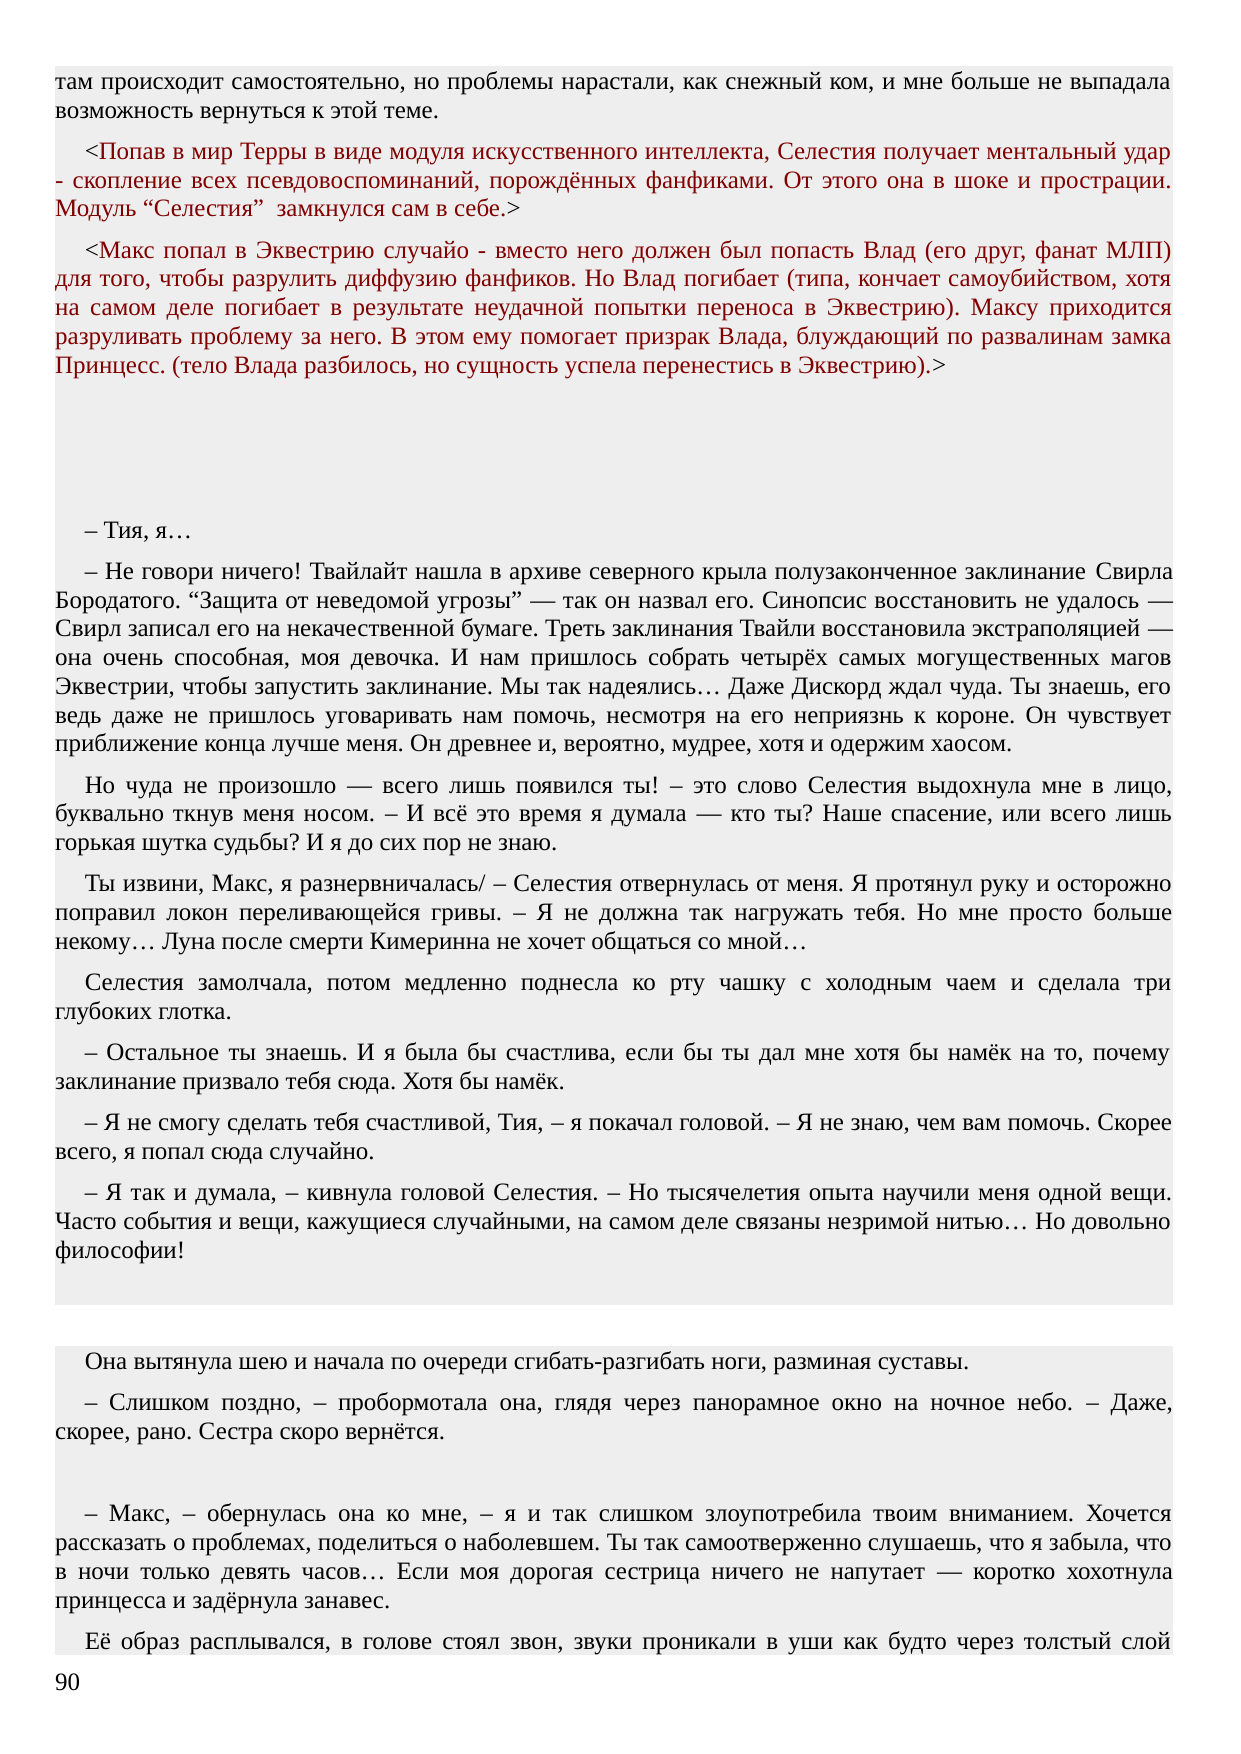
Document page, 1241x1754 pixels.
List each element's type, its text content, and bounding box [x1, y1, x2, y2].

text – Слишком поздно, – пробормотала она, глядя через панорамное окно на ночное небо. – Даже, скорее, рано. Сестра скоро вернётся. [55, 1387, 1173, 1445]
text – Тия, я… [55, 515, 1173, 543]
text Её образ расплывался, в голове стоял звон, звуки проникали в уши как будто через толстый слой [55, 1626, 1173, 1655]
text – Остальное ты знаешь. И я была бы счастлива, если бы ты дал мне хотя бы намёк на то, почему заклинание призвало тебя сюда. Хотя бы намёк. [55, 1037, 1173, 1095]
text Ты извини, Макс, я разнервничалась/ – Селестия отвернулась от меня. Я протянул руку и осторожно поправил локон переливающейся гривы. – Я не должна так нагружать тебя. Но мне просто больше некому… Луна после смерти Кимеринна не хочет общаться со мной… [55, 868, 1173, 955]
text <Попав в мир Терры в виде модуля искусственного интеллекта, Селестия получает ментальный удар - скопление всех псевдовоспоминаний, порождённых фанфиками. От этого она в шоке и прострации. Модуль “Селестия” замкнулся сам в себе.> [55, 136, 1173, 222]
text Она вытянула шею и начала по очереди сгибать-разгибать ноги, разминая суставы. [55, 1346, 1173, 1375]
text – Не говори ничего! Твайлайт нашла в архиве северного крыла полузаконченное заклинание Cвирла Бородатого. “Защита от неведомой угрозы” — так он назвал его. Синопсис восстановить не удалось — Свирл записал его на некачественной бумаге. Треть заклинания Твайли восстановила экстраполяцией — она очень способная, моя девочка. И нам пришлось собрать четырёх самых могущественных магов Эквестрии, чтобы запустить заклинание. Мы так надеялись… Даже Дискорд ждал чуда. Ты знаешь, его ведь даже не пришлось уговаривать нам помочь, несмотря на его неприязнь к короне. Он чувствует приближение конца лучше меня. Он древнее и, вероятно, мудрее, хотя и одержим хаосом. [55, 556, 1173, 757]
text Но чуда не произошло — всего лишь появился ты! – это слово Селестия выдохнула мне в лицо, буквально ткнув меня носом. – И всё это время я думала — кто ты? Наше спасение, или всего лишь горькая шутка судьбы? И я до сих пор не знаю. [55, 770, 1173, 856]
text Селестия замолчала, потом медленно поднесла ко рту чашку с холодным чаем и сделала три глубоких глотка. [55, 967, 1173, 1025]
text <Макс попал в Эквестрию случайо - вместо него должен был попасть Влад (его друг, фанат МЛП) для того, чтобы разрулить диффузию фанфиков. Но Влад погибает (типа, кончает самоубийством, хотя на самом деле погибает в результате неудачной попытки переноса в Эквестрию). Максу приходится разруливать проблему за него. В этом ему помогает призрак Влада, блуждающий по развалинам замка Принцесс. (тело Влада разбилось, но сущность успела перенестись в Эквестрию).> [55, 235, 1173, 378]
text – Я не смогу сделать тебя счастливой, Тия, – я покачал головой. – Я не знаю, чем вам помочь. Скорее всего, я попал сюда случайно. [55, 1107, 1173, 1165]
text – Макс, – обернулась она ко мне, – я и так слишком злоупотребила твоим вниманием. Хочется рассказать о проблемах, поделиться о наболевшем. Ты так самоотверженно слушаешь, что я забыла, что в ночи только девять часов… Если моя дорогая сестрица ничего не напутает — коротко хохотнула принцесса и задёрнула занавес. [55, 1498, 1173, 1613]
text там происходит самостоятельно, но проблемы нарастали, как снежный ком, и мне больше не выпадала возможность вернуться к этой теме. [55, 66, 1173, 123]
text – Я так и думала, – кивнула головой Селестия. – Но тысячелетия опыта научили меня одной вещи. Часто события и вещи, кажущиеся случайными, на самом деле связаны незримой нитью… Но довольно философии! [55, 1177, 1173, 1263]
